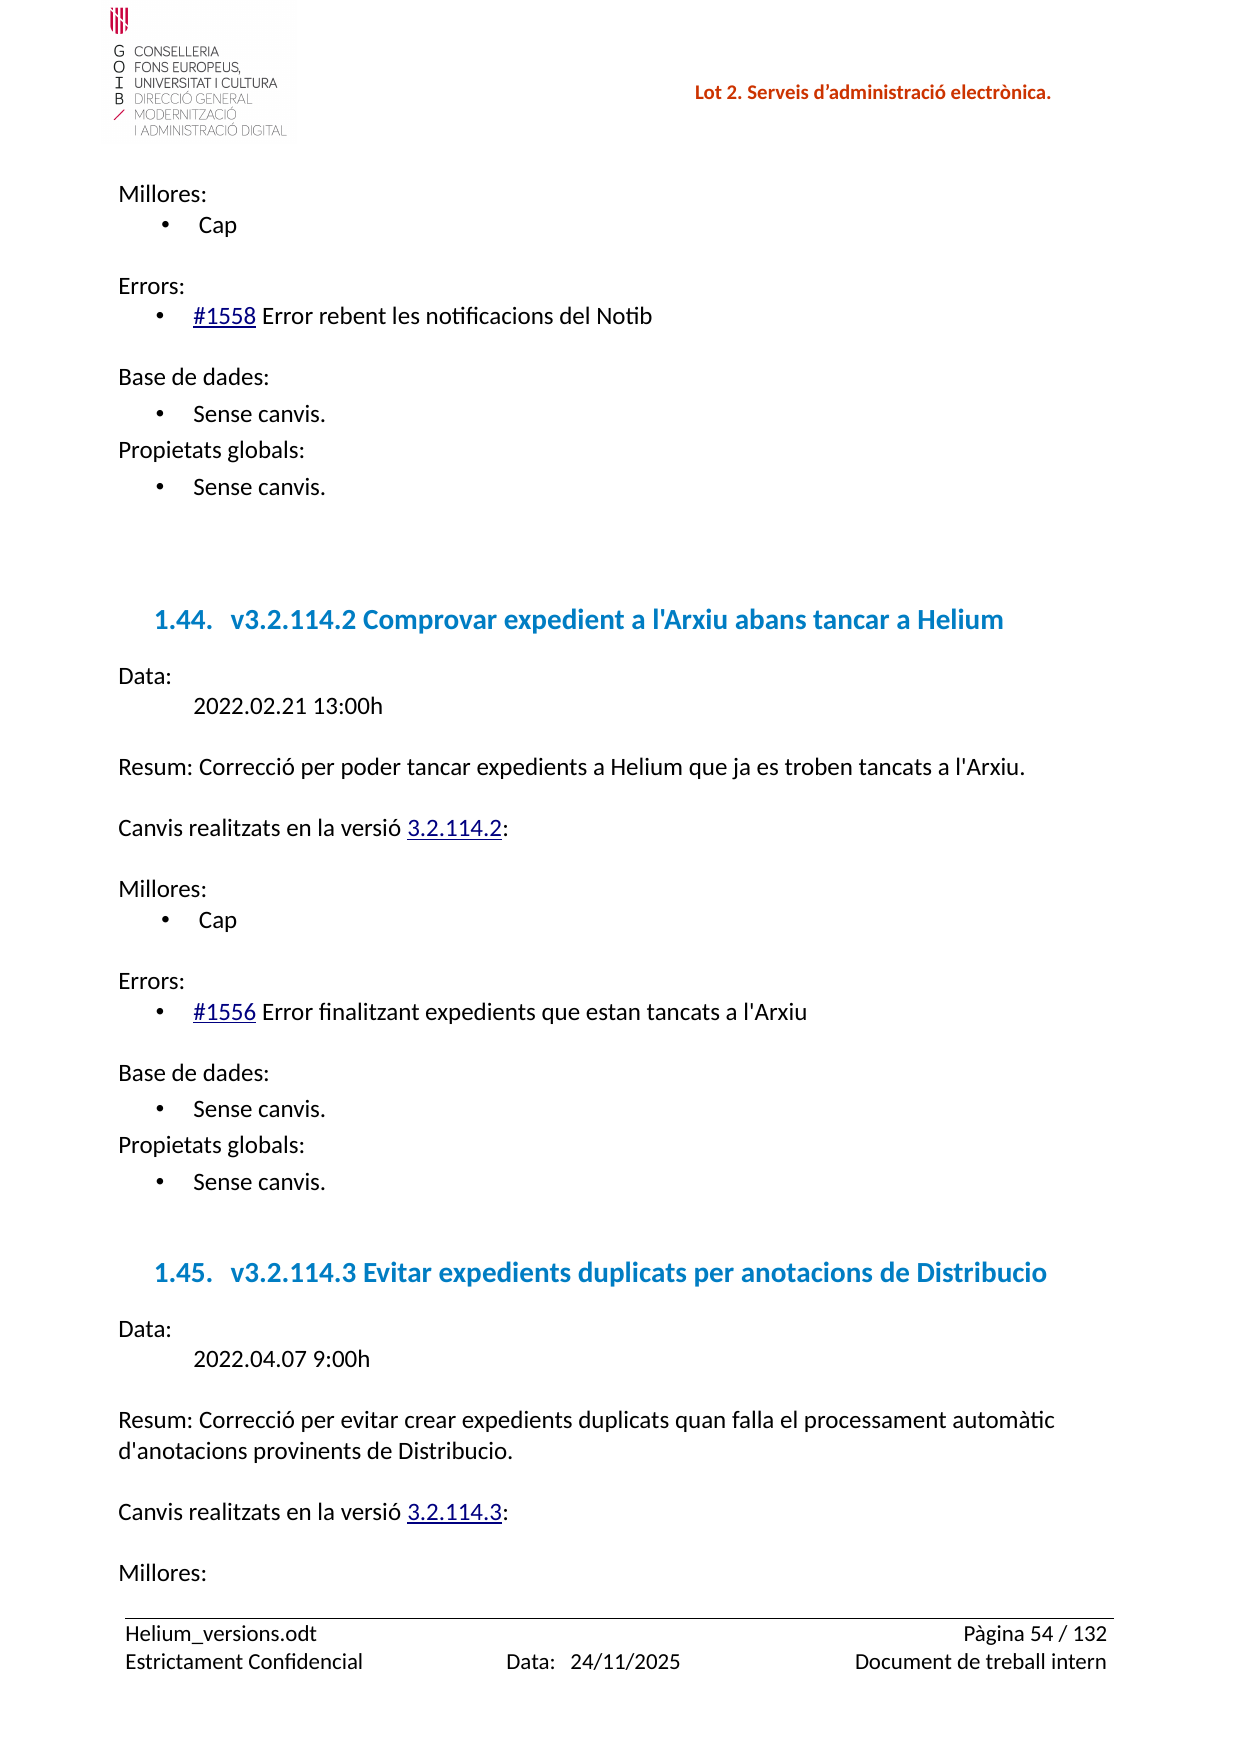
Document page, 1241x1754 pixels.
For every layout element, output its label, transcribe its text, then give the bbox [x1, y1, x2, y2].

text Millores: [118, 1557, 1122, 1588]
text Base de dades: [118, 361, 1122, 392]
text Propietats globals: [118, 434, 1122, 465]
subtitle v3.2.114.2 Comprovar expedient a l'Arxiu abans tancar a Helium [153, 601, 1122, 636]
list Cap [161, 209, 1122, 239]
text Millores: [118, 178, 1122, 209]
text Resum: Correcció per poder tancar expedients a Helium que ja es troben tancats a l'Arxiu. [118, 752, 1122, 782]
text Base de dades: [118, 1057, 1122, 1087]
text Canvis realitzats en la versió 3.2.114.2: [118, 813, 1122, 843]
text 2022.02.21 13:00h [118, 691, 1122, 721]
text Canvis realitzats en la versió 3.2.114.3: [118, 1496, 1122, 1527]
picture [100, 0, 297, 144]
text Errors: [118, 270, 1122, 300]
list Cap [161, 904, 1122, 935]
list Sense canvis. [156, 1093, 1122, 1124]
text Propietats globals: [118, 1130, 1122, 1160]
text Errors: [118, 965, 1122, 996]
list #1558 Error rebent les notificacions del Notib [156, 300, 1122, 331]
list #1556 Error finalitzant expedients que estan tancats a l'Arxiu [156, 996, 1122, 1026]
list Sense canvis. [156, 1166, 1122, 1197]
text Data: [118, 660, 1122, 691]
subtitle v3.2.114.3 Evitar expedients duplicats per anotacions de Distribucio [153, 1254, 1122, 1289]
text Millores: [118, 874, 1122, 904]
list Sense canvis. [156, 471, 1122, 501]
text Resum: Correcció per evitar crear expedients duplicats quan falla el processament automàtic d'anotacions provinents de Distribucio. [118, 1404, 1122, 1466]
text Data: [118, 1313, 1122, 1343]
text 2022.04.07 9:00h [118, 1343, 1122, 1374]
list Sense canvis. [156, 398, 1122, 428]
